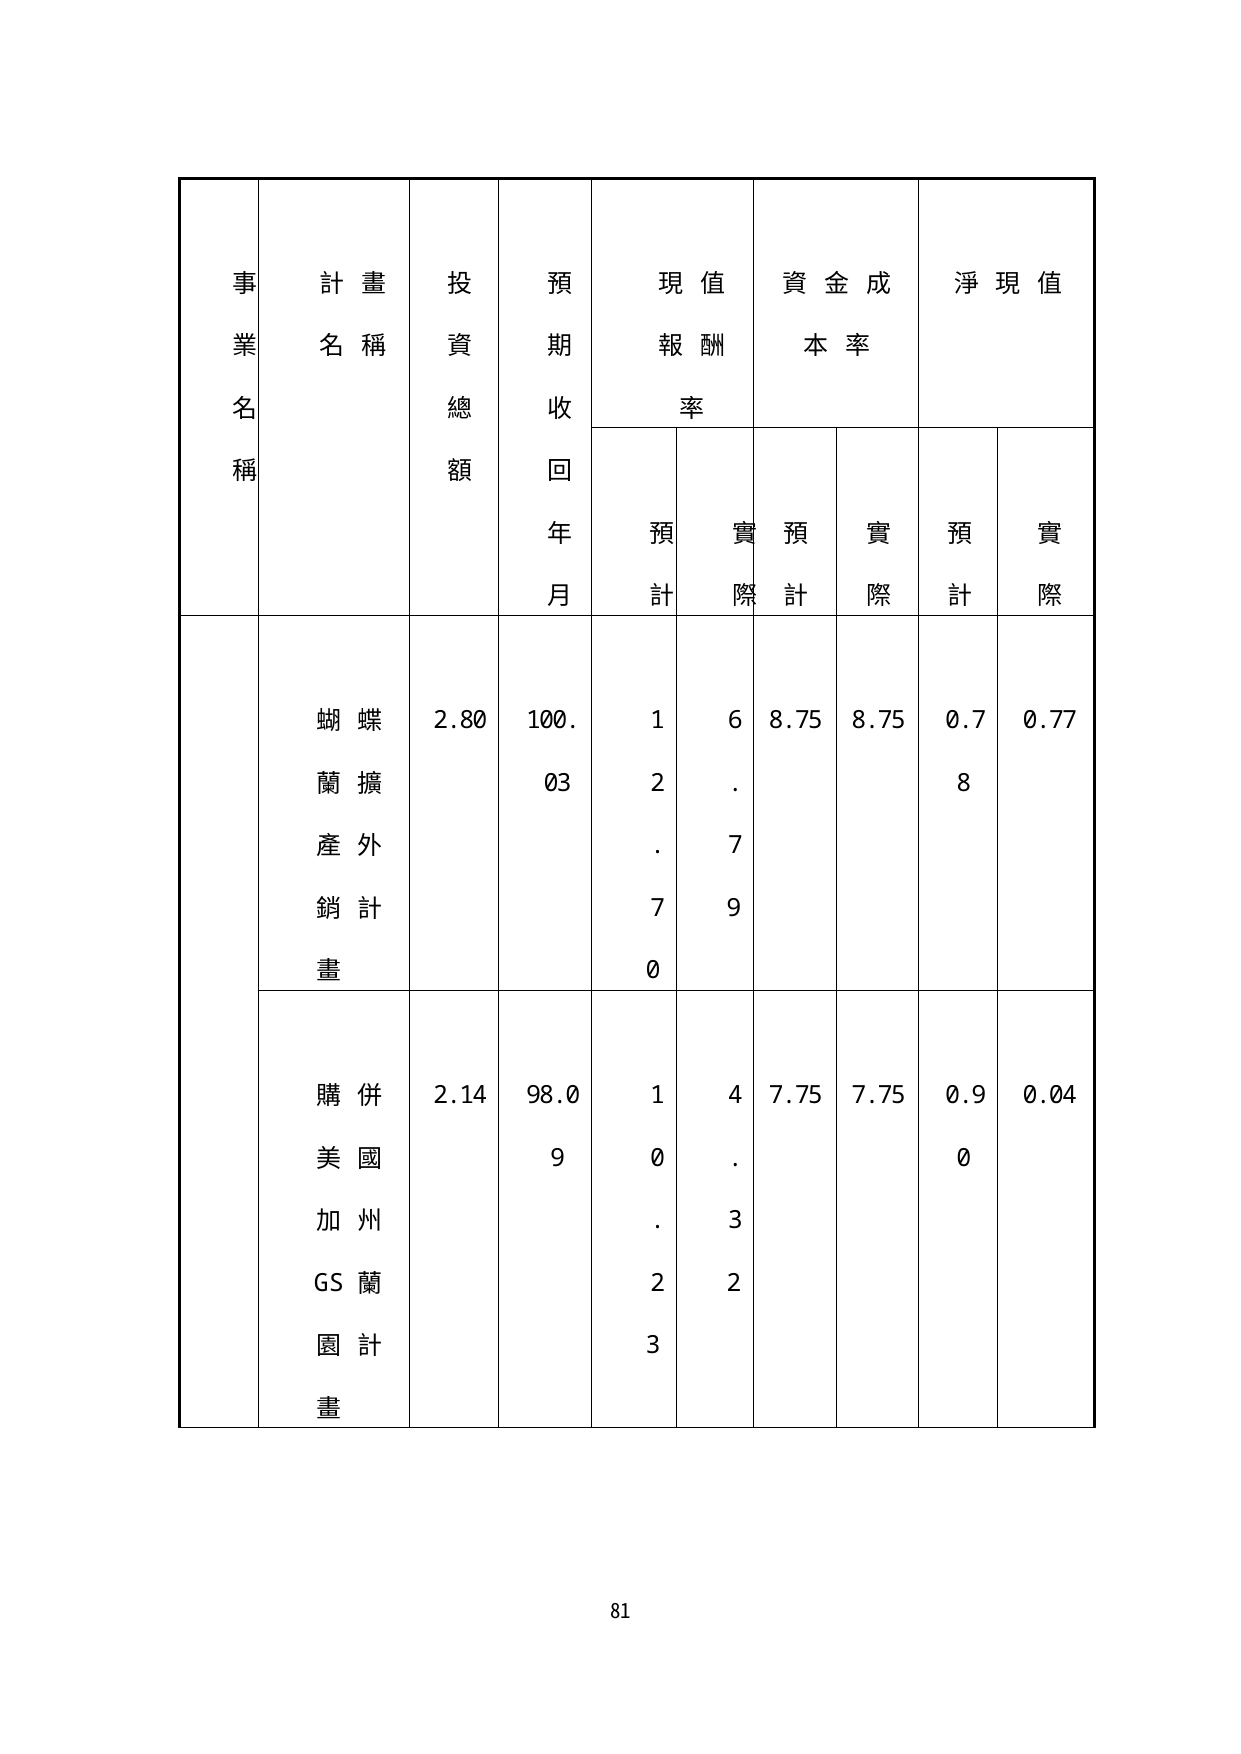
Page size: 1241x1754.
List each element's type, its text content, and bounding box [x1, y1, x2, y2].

table_header 投資總額 [410, 180, 498, 615]
table_header 資金成本率 [754, 180, 918, 427]
table_cell 蝴蝶蘭擴產外銷計畫 [259, 616, 409, 990]
table_cell 2.80 [410, 616, 498, 990]
table_cell 7.75 [754, 991, 836, 1427]
table_cell 0.90 [919, 991, 997, 1427]
table_cell 0.77 [998, 616, 1093, 990]
table_header 預期收回年月 [499, 180, 591, 615]
table_cell 0.04 [998, 991, 1093, 1427]
table_cell 預計 [592, 428, 676, 615]
table_header 現值報酬率 [592, 180, 753, 427]
table_cell 購併美國加州GS蘭園計畫 [259, 991, 409, 1427]
table_cell 2.14 [410, 991, 498, 1427]
table_cell 6.79 [677, 616, 753, 990]
table_header 淨現值 [919, 180, 1093, 427]
table_cell 實際 [677, 428, 753, 615]
table_header 計畫名稱 [259, 180, 409, 615]
table_cell 8.75 [837, 616, 918, 990]
table_cell 預計 [754, 428, 836, 615]
table_cell 8.75 [754, 616, 836, 990]
table_cell 實際 [837, 428, 918, 615]
table_cell 4.32 [677, 991, 753, 1427]
table_cell 0.78 [919, 616, 997, 990]
table_cell 12.70 [592, 616, 676, 990]
table_cell 100.03 [499, 616, 591, 990]
table_cell 預計 [919, 428, 997, 615]
table_cell [181, 616, 258, 1427]
table_header 事業名稱 [181, 180, 258, 615]
table_cell 實際 [998, 428, 1093, 615]
table_cell 7.75 [837, 991, 918, 1427]
table_cell 10.23 [592, 991, 676, 1427]
table_cell 98.09 [499, 991, 591, 1427]
